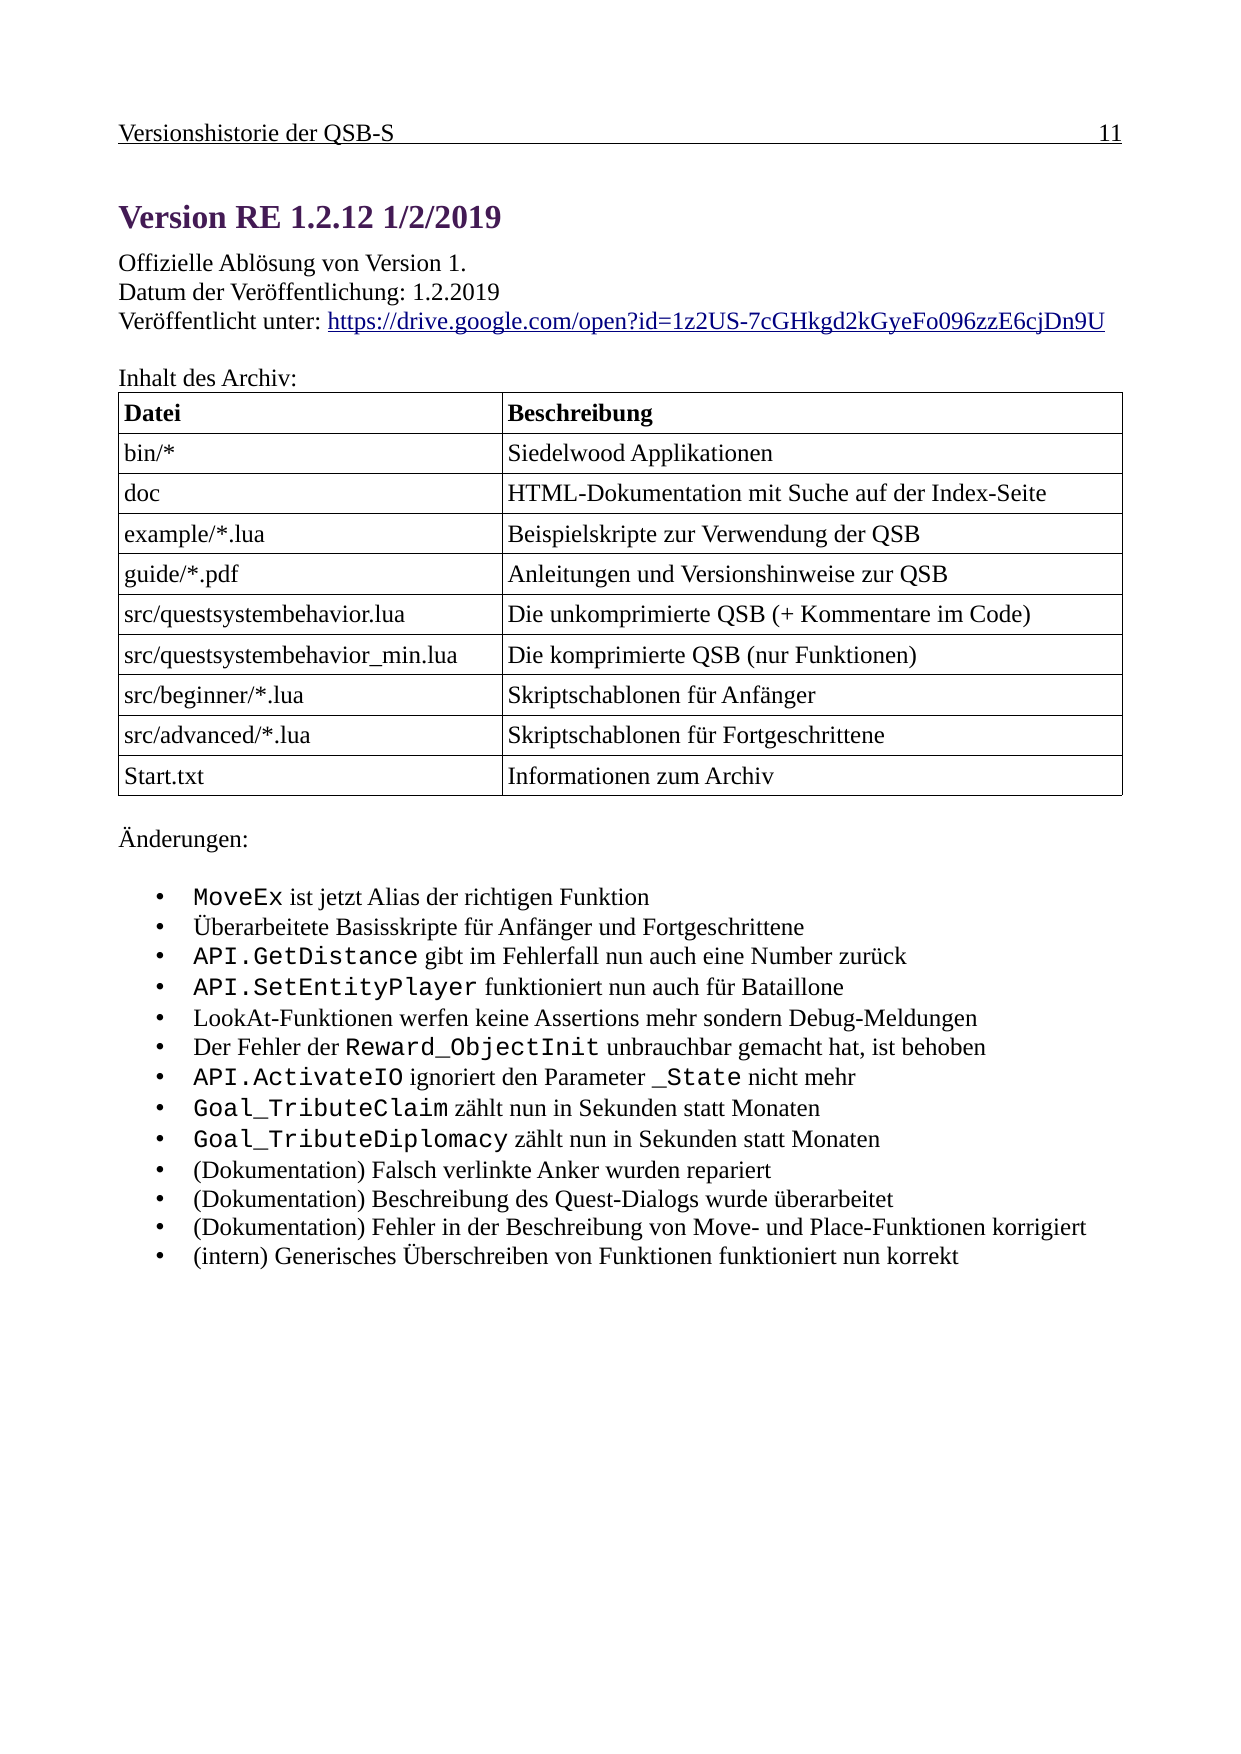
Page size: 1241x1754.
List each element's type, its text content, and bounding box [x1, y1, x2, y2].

list API.GetDistance gibt im Fehlerfall nun auch eine Number zurück [156, 941, 1122, 972]
list API.SetEntityPlayer funktioniert nun auch für Bataillone [156, 972, 1122, 1003]
table_cell example/*.lua [119, 514, 502, 553]
text Offizielle Ablösung von Version 1. [118, 248, 1122, 277]
table_cell bin/* [119, 434, 502, 473]
text Datum der Veröffentlichung: 1.2.2019 [118, 277, 1122, 306]
list (Dokumentation) Beschreibung des Quest-Dialogs wurde überarbeitet [156, 1184, 1122, 1212]
table_cell src/beginner/*.lua [119, 675, 502, 714]
table_header Beschreibung [503, 393, 1122, 432]
table_cell Beispielskripte zur Verwendung der QSB [503, 514, 1122, 553]
list Der Fehler der Reward_ObjectInit unbrauchbar gemacht hat, ist behoben [156, 1032, 1122, 1062]
text Inhalt des Archiv: [118, 363, 1122, 392]
list Überarbeitete Basisskripte für Anfänger und Fortgeschrittene [156, 912, 1122, 941]
table_cell Skriptschablonen für Anfänger [503, 675, 1122, 714]
table_cell Die unkomprimierte QSB (+ Kommentare im Code) [503, 595, 1122, 634]
table_cell Anleitungen und Versionshinweise zur QSB [503, 554, 1122, 594]
list LookAt-Funktionen werfen keine Assertions mehr sondern Debug-Meldungen [156, 1003, 1122, 1032]
table_cell Skriptschablonen für Fortgeschrittene [503, 716, 1122, 755]
list (intern) Generisches Überschreiben von Funktionen funktioniert nun korrekt [156, 1241, 1122, 1270]
list (Dokumentation) Fehler in der Beschreibung von Move- und Place-Funktionen korrigiert [156, 1212, 1122, 1241]
list Goal_TributeDiplomacy zählt nun in Sekunden statt Monaten [156, 1124, 1122, 1155]
table_cell Informationen zum Archiv [503, 756, 1122, 795]
table_cell doc [119, 474, 502, 513]
subtitle Version RE 1.2.12 1/2/2019 [118, 197, 1122, 236]
table_header Datei [119, 393, 502, 432]
table_cell src/questsystembehavior_min.lua [119, 635, 502, 674]
list API.ActivateIO ignoriert den Parameter _State nicht mehr [156, 1062, 1122, 1093]
table_cell src/advanced/*.lua [119, 716, 502, 755]
table_cell Die komprimierte QSB (nur Funktionen) [503, 635, 1122, 674]
table_cell Siedelwood Applikationen [503, 434, 1122, 473]
table_cell src/questsystembehavior.lua [119, 595, 502, 634]
list Goal_TributeClaim zählt nun in Sekunden statt Monaten [156, 1093, 1122, 1124]
table_cell guide/*.pdf [119, 554, 502, 594]
table_cell HTML-Dokumentation mit Suche auf der Index-Seite [503, 474, 1122, 513]
list MoveEx ist jetzt Alias der richtigen Funktion [156, 882, 1122, 912]
table_cell Start.txt [119, 756, 502, 795]
list (Dokumentation) Falsch verlinkte Anker wurden repariert [156, 1155, 1122, 1184]
text Änderungen: [118, 824, 1122, 853]
text Veröffentlicht unter: https://drive.google.com/open?id=1z2US-7cGHkgd2kGyeFo096zzE6cjDn9U [118, 306, 1122, 334]
